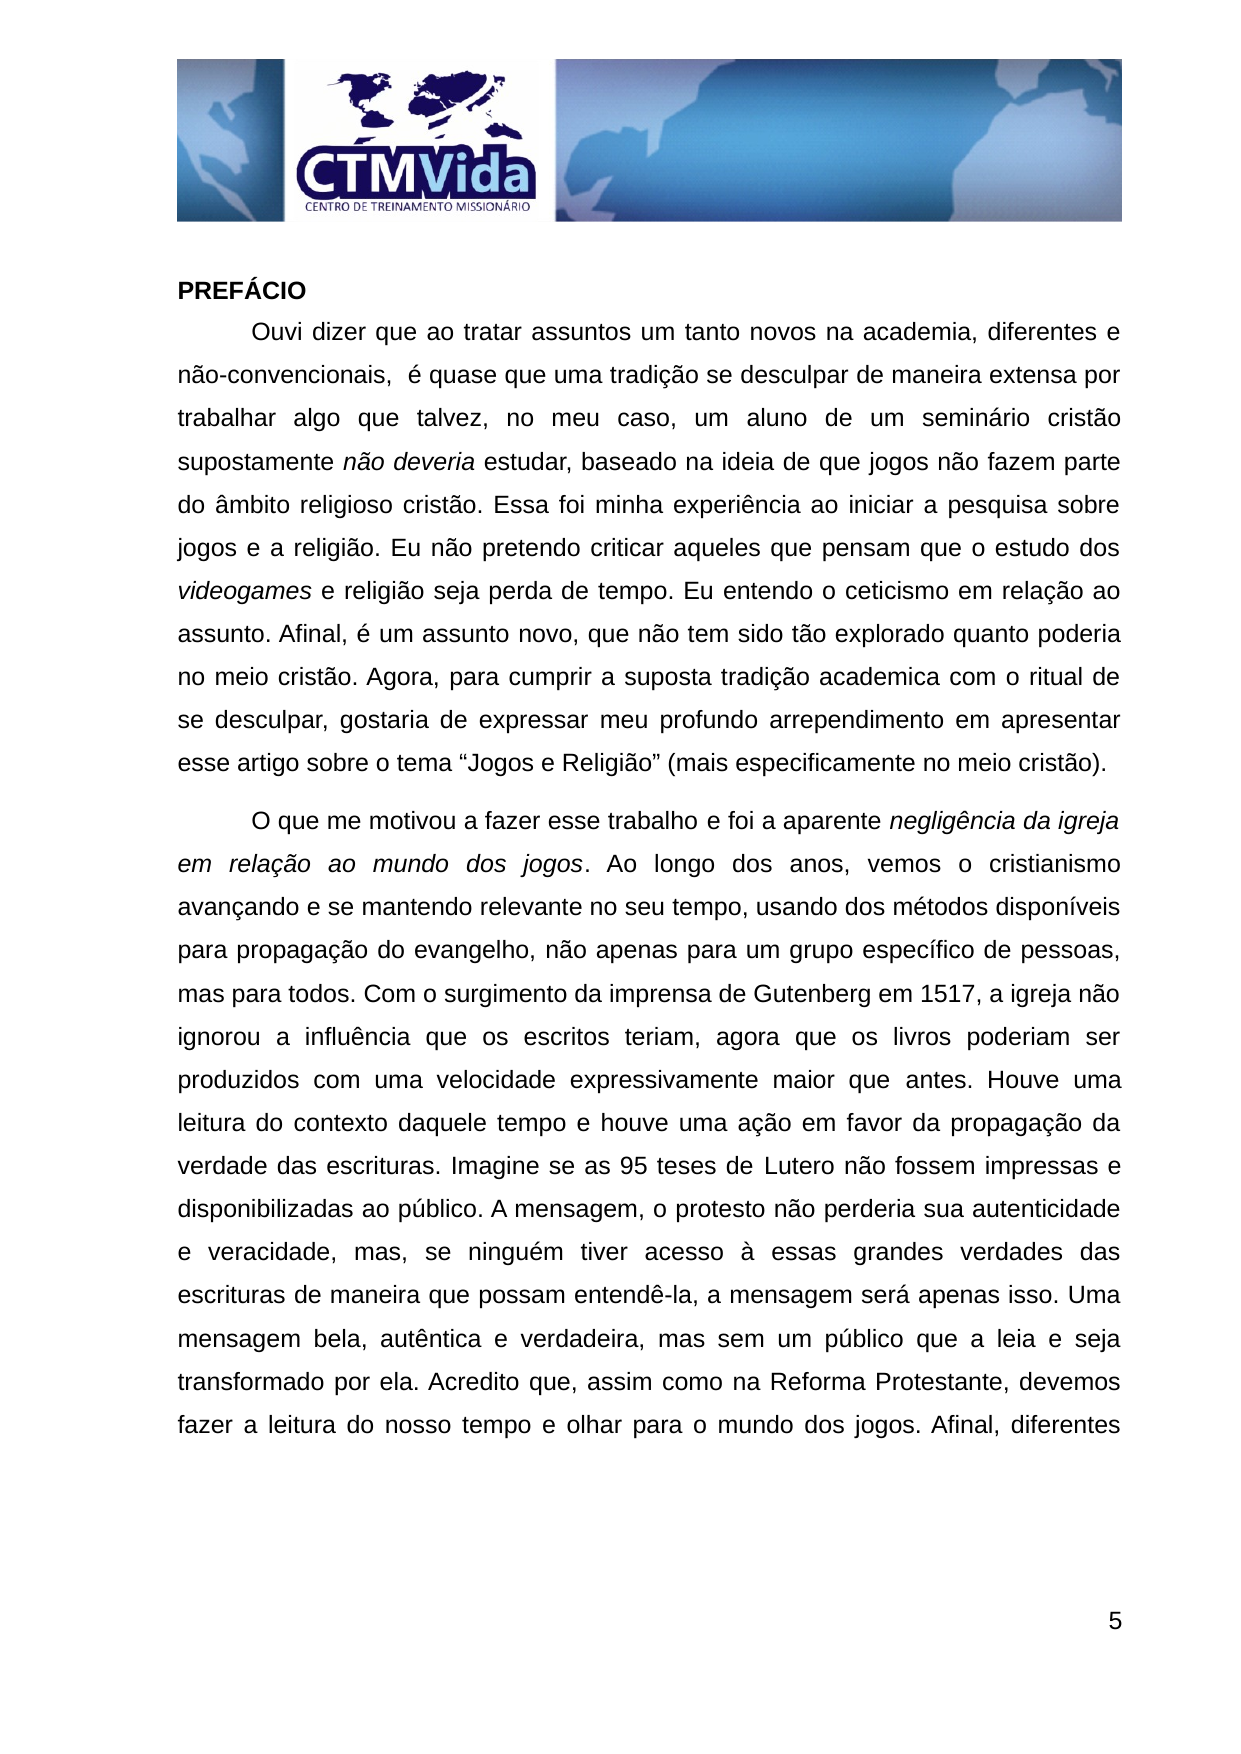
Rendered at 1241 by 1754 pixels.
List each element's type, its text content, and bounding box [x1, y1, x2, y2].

picture [177, 59, 1122, 222]
subtitle Prefácio [177, 276, 1122, 305]
text Ouvi dizer que ao tratar assuntos um tanto novos na academia, diferentes e não-convencionais, é quase que uma tradição se desculpar de maneira extensa por trabalhar algo que talvez, no meu caso, um aluno de um seminário cristão supostamente não deveria estudar, baseado na ideia de que jogos não fazem parte do âmbito religioso cristão. Essa foi minha experiência ao iniciar a pesquisa sobre jogos e a religião. Eu não pretendo criticar aqueles que pensam que o estudo dos videogames e religião seja perda de tempo. Eu entendo o ceticismo em relação ao assunto. Afinal, é um assunto novo, que não tem sido tão explorado quanto poderia no meio cristão. Agora, para cumprir a suposta tradição academica com o ritual de se desculpar, gostaria de expressar meu profundo arrependimento em apresentar esse artigo sobre o tema “Jogos e Religião” (mais especificamente no meio cristão). [177, 317, 1122, 777]
text O que me motivou a fazer esse trabalho e foi a aparente negligência da igreja em relação ao mundo dos jogos. Ao longo dos anos, vemos o cristianismo avançando e se mantendo relevante no seu tempo, usando dos métodos disponíveis para propagação do evangelho, não apenas para um grupo específico de pessoas, mas para todos. Com o surgimento da imprensa de Gutenberg em 1517, a igreja não ignorou a influência que os escritos teriam, agora que os livros poderiam ser produzidos com uma velocidade expressivamente maior que antes. Houve uma leitura do contexto daquele tempo e houve uma ação em favor da propagação da verdade das escrituras. Imagine se as 95 teses de Lutero não fossem impressas e disponibilizadas ao público. A mensagem, o protesto não perderia sua autenticidade e veracidade, mas, se ninguém tiver acesso à essas grandes verdades das escrituras de maneira que possam entendê-la, a mensagem será apenas isso. Uma mensagem bela, autêntica e verdadeira, mas sem um público que a leia e seja transformado por ela. Acredito que, assim como na Reforma Protestante, devemos fazer a leitura do nosso tempo e olhar para o mundo dos jogos. Afinal, diferentes [177, 806, 1122, 1482]
